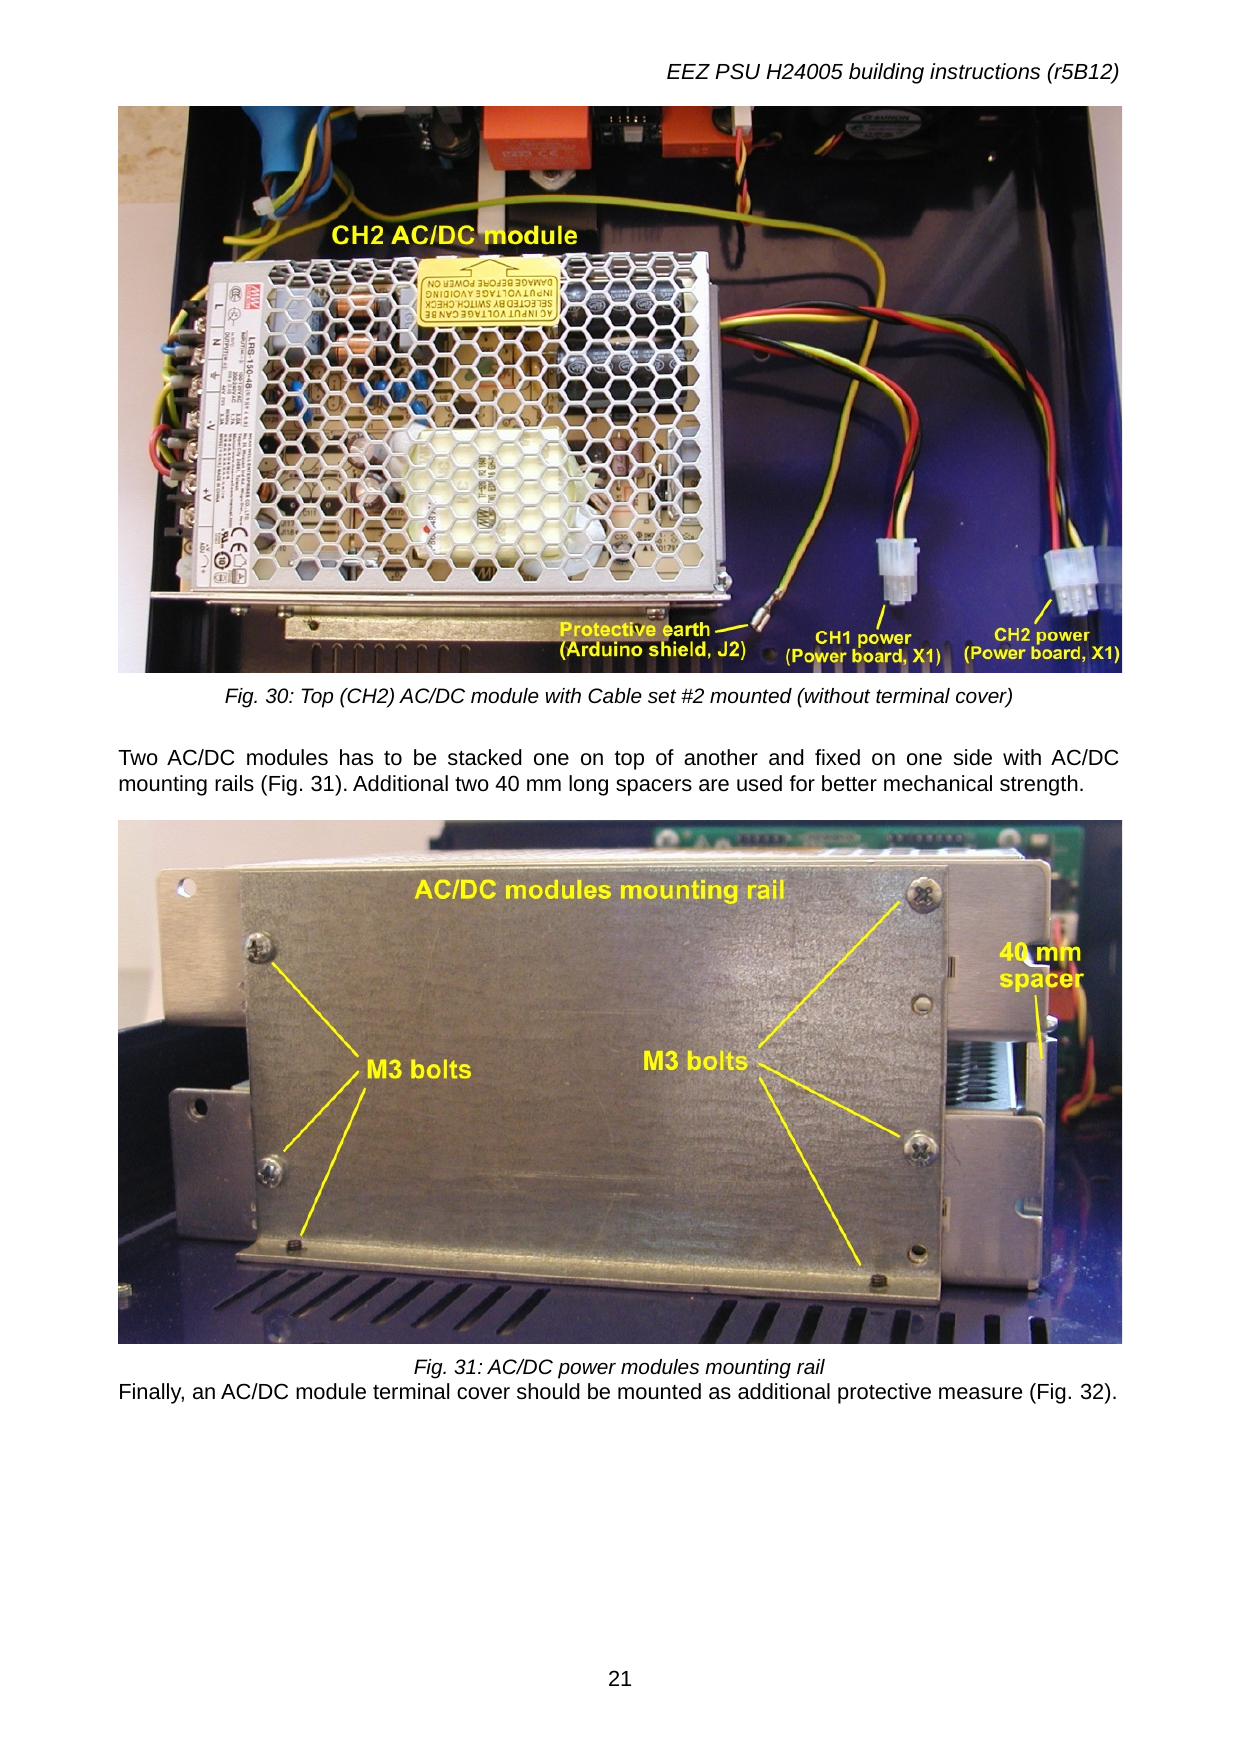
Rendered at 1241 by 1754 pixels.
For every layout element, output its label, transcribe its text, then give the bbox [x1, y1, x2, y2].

text Two AC/DC modules has to be stacked one on top of another and fixed on one side with AC/DC mounting rails (Fig. 31). Additional two 40 mm long spacers are used for better mechanical strength. [118, 745, 1122, 796]
text Fig. 30: Top (CH2) AC/DC module with Cable set #2 mounted (without terminal cover) [118, 673, 1122, 708]
picture [118, 820, 1123, 1344]
text Fig. 31: AC/DC power modules mounting rail [118, 1344, 1122, 1379]
picture [118, 106, 1123, 673]
text Finally, an AC/DC module terminal cover should be mounted as additional protective measure (Fig. 32). [118, 1379, 1122, 1404]
